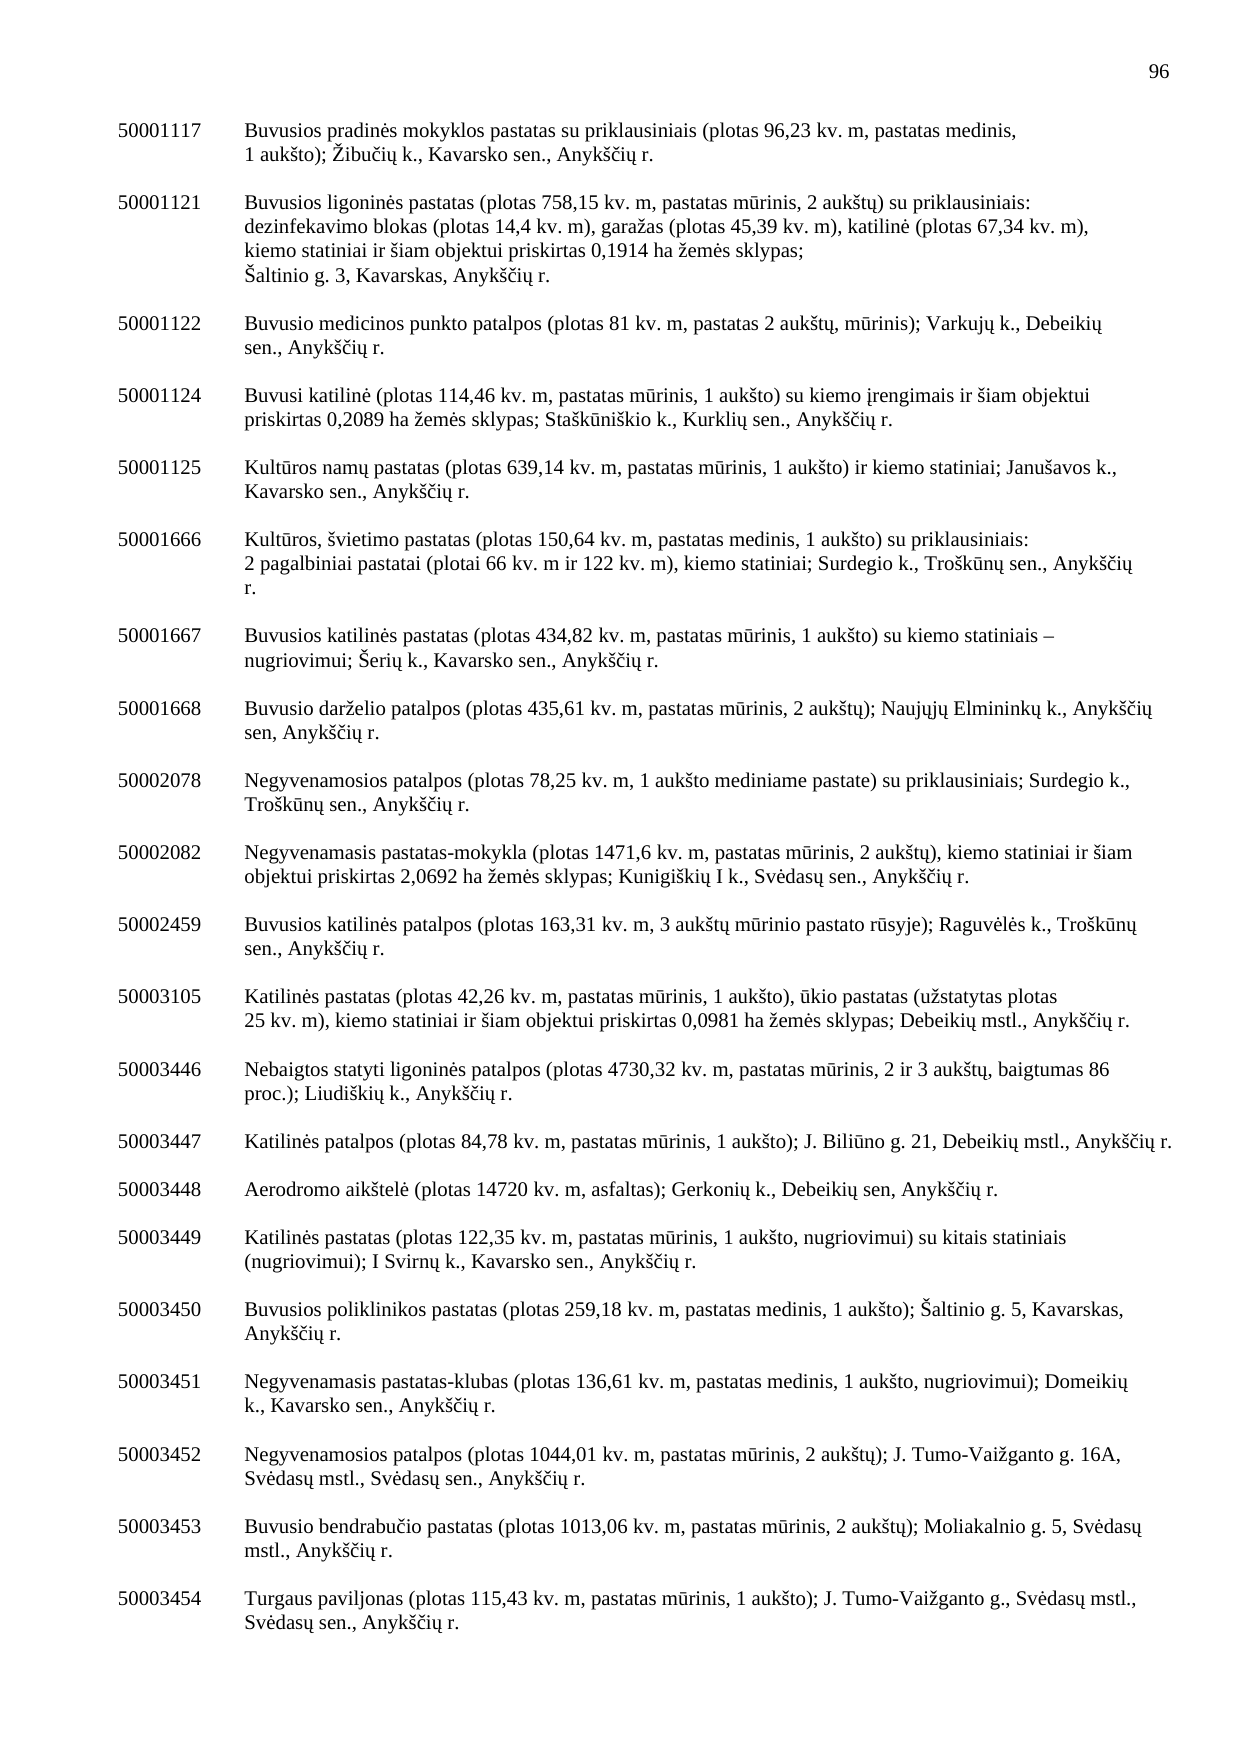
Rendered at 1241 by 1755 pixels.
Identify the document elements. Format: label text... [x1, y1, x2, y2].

table_cell [1198, 1129, 1240, 1153]
table_cell [1193, 768, 1198, 816]
table_cell [1148, 984, 1163, 1032]
table_cell [1163, 624, 1178, 672]
table_cell [1198, 624, 1240, 672]
table_cell [1148, 383, 1163, 431]
table_cell 50001667 [101, 624, 233, 672]
table_cell 50001117 [101, 118, 233, 166]
table_cell [1198, 1153, 1240, 1177]
table_cell [1198, 311, 1240, 359]
table_cell [1198, 599, 1240, 623]
table_cell [1163, 1177, 1178, 1201]
table_cell [1163, 527, 1178, 599]
table_cell [1198, 1490, 1240, 1514]
table_cell [1148, 118, 1163, 166]
table_cell [1198, 1057, 1240, 1105]
table_cell [1198, 1586, 1240, 1634]
table_cell [1178, 912, 1192, 960]
table_cell [1163, 1297, 1178, 1345]
table_cell 50003453 [101, 1514, 233, 1562]
table_cell Buvusi katilinė (plotas 114,46 kv. m, pastatas mūrinis, 1 aukšto) su kiemo įrengimais ir šiam objektui priskirtas 0,2089 ha žemės sklypas; Staškūniškio k., Kurklių sen., Anykščių r. [233, 383, 1148, 431]
table_cell [1193, 1514, 1198, 1562]
table_cell [1178, 624, 1192, 672]
table_cell Buvusios katilinės patalpos (plotas 163,31 kv. m, 3 aukštų mūrinio pastato rūsyje); Raguvėlės k., Troškūnų sen., Anykščių r. [233, 912, 1148, 960]
table_cell 50003452 [101, 1442, 233, 1490]
table_cell Aerodromo aikštelė (plotas 14720 kv. m, asfaltas); Gerkonių k., Debeikių sen, Anykščių r. [233, 1177, 1148, 1201]
table_cell [1193, 984, 1198, 1032]
table_cell [1163, 768, 1178, 816]
table_cell [1193, 1297, 1198, 1345]
table_cell [1163, 912, 1178, 960]
table_cell [1193, 455, 1198, 503]
table_cell [1193, 696, 1198, 744]
table_cell [1198, 672, 1240, 696]
table_cell [1198, 287, 1240, 311]
table_cell [1198, 1225, 1240, 1273]
table_cell [1148, 1057, 1163, 1105]
table_cell Negyvenamasis pastatas-klubas (plotas 136,61 kv. m, pastatas medinis, 1 aukšto, nugriovimui); Domeikių k., Kavarsko sen., Anykščių r. [233, 1369, 1148, 1417]
table_cell [1198, 912, 1240, 960]
table_cell [101, 599, 1198, 623]
table_cell [1148, 1369, 1163, 1417]
table_cell Buvusio medicinos punkto patalpos (plotas 81 kv. m, pastatas 2 aukštų, mūrinis); Varkujų k., Debeikių sen., Anykščių r. [233, 311, 1148, 359]
table_cell [1163, 1057, 1178, 1105]
table_cell 50001124 [101, 383, 233, 431]
table_cell [101, 1033, 1198, 1057]
table_cell [101, 431, 1198, 455]
table_cell [1198, 888, 1240, 912]
table_cell Nebaigtos statyti ligoninės patalpos (plotas 4730,32 kv. m, pastatas mūrinis, 2 ir 3 aukštų, baigtumas 86 proc.); Liudiškių k., Anykščių r. [233, 1057, 1148, 1105]
table_cell [1163, 383, 1178, 431]
table_cell [1148, 912, 1163, 960]
table_cell [1148, 190, 1163, 287]
table_cell [101, 1201, 1198, 1225]
table_cell [1193, 190, 1198, 287]
table_cell [1178, 311, 1192, 359]
table_cell [1163, 1369, 1178, 1417]
table_cell [1163, 118, 1178, 166]
table_cell Buvusio bendrabučio pastatas (plotas 1013,06 kv. m, pastatas mūrinis, 2 aukštų); Moliakalnio g. 5, Svėdasų mstl., Anykščių r. [233, 1514, 1163, 1562]
table_cell [1163, 1586, 1178, 1634]
table_cell [1193, 118, 1198, 166]
table_cell 50001121 [101, 190, 233, 287]
table_cell [1178, 768, 1192, 816]
table_cell Kultūros namų pastatas (plotas 639,14 kv. m, pastatas mūrinis, 1 aukšto) ir kiemo statiniai; Janušavos k., Kavarsko sen., Anykščių r. [233, 455, 1148, 503]
table_cell [1198, 527, 1240, 599]
table_cell [1163, 311, 1178, 359]
table_cell Katilinės patalpos (plotas 84,78 kv. m, pastatas mūrinis, 1 aukšto); J. Biliūno g. 21, Debeikių mstl., Anykščių r. [233, 1129, 1192, 1153]
table_cell [1178, 118, 1192, 166]
table_cell [1198, 1562, 1240, 1586]
table_cell [1193, 1177, 1198, 1201]
table_cell [1198, 503, 1240, 527]
table_cell [101, 960, 1198, 984]
table_cell [1163, 840, 1178, 888]
table_cell Negyvenamosios patalpos (plotas 1044,01 kv. m, pastatas mūrinis, 2 aukštų); J. Tumo-Vaižganto g. 16A, Svėdasų mstl., Svėdasų sen., Anykščių r. [233, 1442, 1178, 1490]
table_cell [1148, 840, 1163, 888]
table_cell [1178, 1514, 1192, 1562]
table_cell 50001668 [101, 696, 233, 744]
table_cell [1198, 816, 1240, 840]
table_cell [1198, 768, 1240, 816]
table_cell 50003447 [101, 1129, 233, 1153]
table_cell [1198, 383, 1240, 431]
table_cell [1148, 1177, 1163, 1201]
table_cell [1148, 455, 1163, 503]
table_cell [1198, 1345, 1240, 1369]
table_cell [1178, 383, 1192, 431]
table_cell [1198, 840, 1240, 888]
table_cell [1198, 190, 1240, 287]
table_cell [1148, 768, 1163, 816]
table_cell [101, 287, 1198, 311]
table_cell 50001125 [101, 455, 233, 503]
table_cell [1198, 1297, 1240, 1345]
table_cell [1198, 1369, 1240, 1417]
table_cell [1193, 311, 1198, 359]
table_cell [1193, 624, 1198, 672]
table_cell [101, 1153, 1198, 1177]
table_cell [1198, 359, 1240, 383]
table_cell [1193, 383, 1198, 431]
table_cell 50003454 [101, 1586, 233, 1634]
table_cell [1178, 1225, 1192, 1273]
table_cell Buvusios pradinės mokyklos pastatas su priklausiniais (plotas 96,23 kv. m, pastatas medinis, 1 aukšto); Žibučių k., Kavarsko sen., Anykščių r. [233, 118, 1148, 166]
table_cell [101, 672, 1198, 696]
table_cell 50002459 [101, 912, 233, 960]
table_cell 50003105 [101, 984, 233, 1032]
table_cell [1198, 1033, 1240, 1057]
table_cell [1163, 984, 1178, 1032]
table_cell [1193, 1225, 1198, 1273]
table_cell [1198, 744, 1240, 768]
table_cell [1198, 1514, 1240, 1562]
table_cell [1198, 1105, 1240, 1129]
table_cell [1198, 1177, 1240, 1201]
table_cell [101, 1490, 1198, 1514]
table_cell [1178, 1442, 1192, 1490]
table_cell [101, 359, 1198, 383]
table_cell 50003448 [101, 1177, 233, 1201]
table_cell [1148, 311, 1163, 359]
table_cell 50003451 [101, 1369, 233, 1417]
table_cell [1178, 190, 1192, 287]
table_cell [1193, 1129, 1198, 1153]
table_cell [1163, 455, 1178, 503]
table_cell [1178, 1177, 1192, 1201]
table_cell [1198, 1418, 1240, 1442]
table_cell [1198, 455, 1240, 503]
table_cell Buvusios poliklinikos pastatas (plotas 259,18 kv. m, pastatas medinis, 1 aukšto); Šaltinio g. 5, Kavarskas, Anykščių r. [233, 1297, 1148, 1345]
table_cell [1163, 190, 1178, 287]
table_cell [1198, 984, 1240, 1032]
table_cell [1178, 1297, 1192, 1345]
table_cell 50002082 [101, 840, 233, 888]
table_cell [1148, 1297, 1163, 1345]
table_cell [1178, 527, 1192, 599]
table_cell [1163, 1225, 1178, 1273]
table_cell [1178, 840, 1192, 888]
table_cell [101, 1105, 1198, 1129]
table_cell 50003449 [101, 1225, 233, 1273]
table_cell [1148, 624, 1163, 672]
table_cell Buvusios ligoninės pastatas (plotas 758,15 kv. m, pastatas mūrinis, 2 aukštų) su priklausiniais: dezinfekavimo blokas (plotas 14,4 kv. m), garažas (plotas 45,39 kv. m), katilinė (plotas 67,34 kv. m), kiemo statiniai ir šiam objektui priskirtas 0,1914 ha žemės sklypas; Šaltinio g. 3, Kavarskas, Anykščių r. [233, 190, 1148, 287]
table_cell 50002078 [101, 768, 233, 816]
table_cell [1178, 984, 1192, 1032]
table_cell [1198, 960, 1240, 984]
table_cell [1198, 1273, 1240, 1297]
table_cell [1193, 1586, 1198, 1634]
table_cell [1198, 118, 1240, 166]
table_cell [1178, 1586, 1192, 1634]
table_cell [1198, 696, 1240, 744]
table_cell Negyvenamasis pastatas-mokykla (plotas 1471,6 kv. m, pastatas mūrinis, 2 aukštų), kiemo statiniai ir šiam objektui priskirtas 2,0692 ha žemės sklypas; Kunigiškių I k., Svėdasų sen., Anykščių r. [233, 840, 1148, 888]
table_cell [1193, 1369, 1198, 1417]
table_cell Katilinės pastatas (plotas 42,26 kv. m, pastatas mūrinis, 1 aukšto), ūkio pastatas (užstatytas plotas 25 kv. m), kiemo statiniai ir šiam objektui priskirtas 0,0981 ha žemės sklypas; Debeikių mstl., Anykščių r. [233, 984, 1148, 1032]
table_cell [1198, 1634, 1240, 1658]
table_cell [101, 166, 1198, 190]
table_cell [1148, 527, 1163, 599]
table_cell [1178, 1057, 1192, 1105]
table_cell [101, 888, 1198, 912]
table_cell [101, 1273, 1198, 1297]
table_cell Katilinės pastatas (plotas 122,35 kv. m, pastatas mūrinis, 1 aukšto, nugriovimui) su kitais statiniais (nugriovimui); I Svirnų k., Kavarsko sen., Anykščių r. [233, 1225, 1148, 1273]
table_cell [1163, 1514, 1178, 1562]
table_cell [101, 503, 1198, 527]
table_cell [1148, 1225, 1163, 1273]
table_cell [101, 1562, 1198, 1586]
table_cell [101, 1634, 1198, 1658]
table_cell [101, 1418, 1198, 1442]
table_cell [101, 816, 1198, 840]
table_cell [1193, 840, 1198, 888]
table_cell [1193, 1442, 1198, 1490]
table_cell [1178, 696, 1192, 744]
table_cell [101, 1345, 1198, 1369]
table_cell 50001666 [101, 527, 233, 599]
table_cell [1148, 1586, 1163, 1634]
table_cell 50003450 [101, 1297, 233, 1345]
table_cell [1198, 1201, 1240, 1225]
table_cell [1178, 1369, 1192, 1417]
table_cell Buvusios katilinės pastatas (plotas 434,82 kv. m, pastatas mūrinis, 1 aukšto) su kiemo statiniais – nugriovimui; Šerių k., Kavarsko sen., Anykščių r. [233, 624, 1148, 672]
table_cell Kultūros, švietimo pastatas (plotas 150,64 kv. m, pastatas medinis, 1 aukšto) su priklausiniais: 2 pagalbiniai pastatai (plotai 66 kv. m ir 122 kv. m), kiemo statiniai; Surdegio k., Troškūnų sen., Anykščių r. [233, 527, 1148, 599]
table_cell [1178, 455, 1192, 503]
table_cell Turgaus paviljonas (plotas 115,43 kv. m, pastatas mūrinis, 1 aukšto); J. Tumo-Vaižganto g., Svėdasų mstl., Svėdasų sen., Anykščių r. [233, 1586, 1148, 1634]
table_cell Negyvenamosios patalpos (plotas 78,25 kv. m, 1 aukšto mediniame pastate) su priklausiniais; Surdegio k., Troškūnų sen., Anykščių r. [233, 768, 1148, 816]
table_cell [1193, 1057, 1198, 1105]
table_cell 50003446 [101, 1057, 233, 1105]
table_cell [1198, 1442, 1240, 1490]
table_cell 50001122 [101, 311, 233, 359]
table_cell [1193, 912, 1198, 960]
table_cell Buvusio darželio patalpos (plotas 435,61 kv. m, pastatas mūrinis, 2 aukštų); Naujųjų Elmininkų k., Anykščių sen, Anykščių r. [233, 696, 1178, 744]
table_cell [1198, 431, 1240, 455]
table_cell [101, 744, 1198, 768]
table_cell [1198, 166, 1240, 190]
table_cell [1193, 527, 1198, 599]
